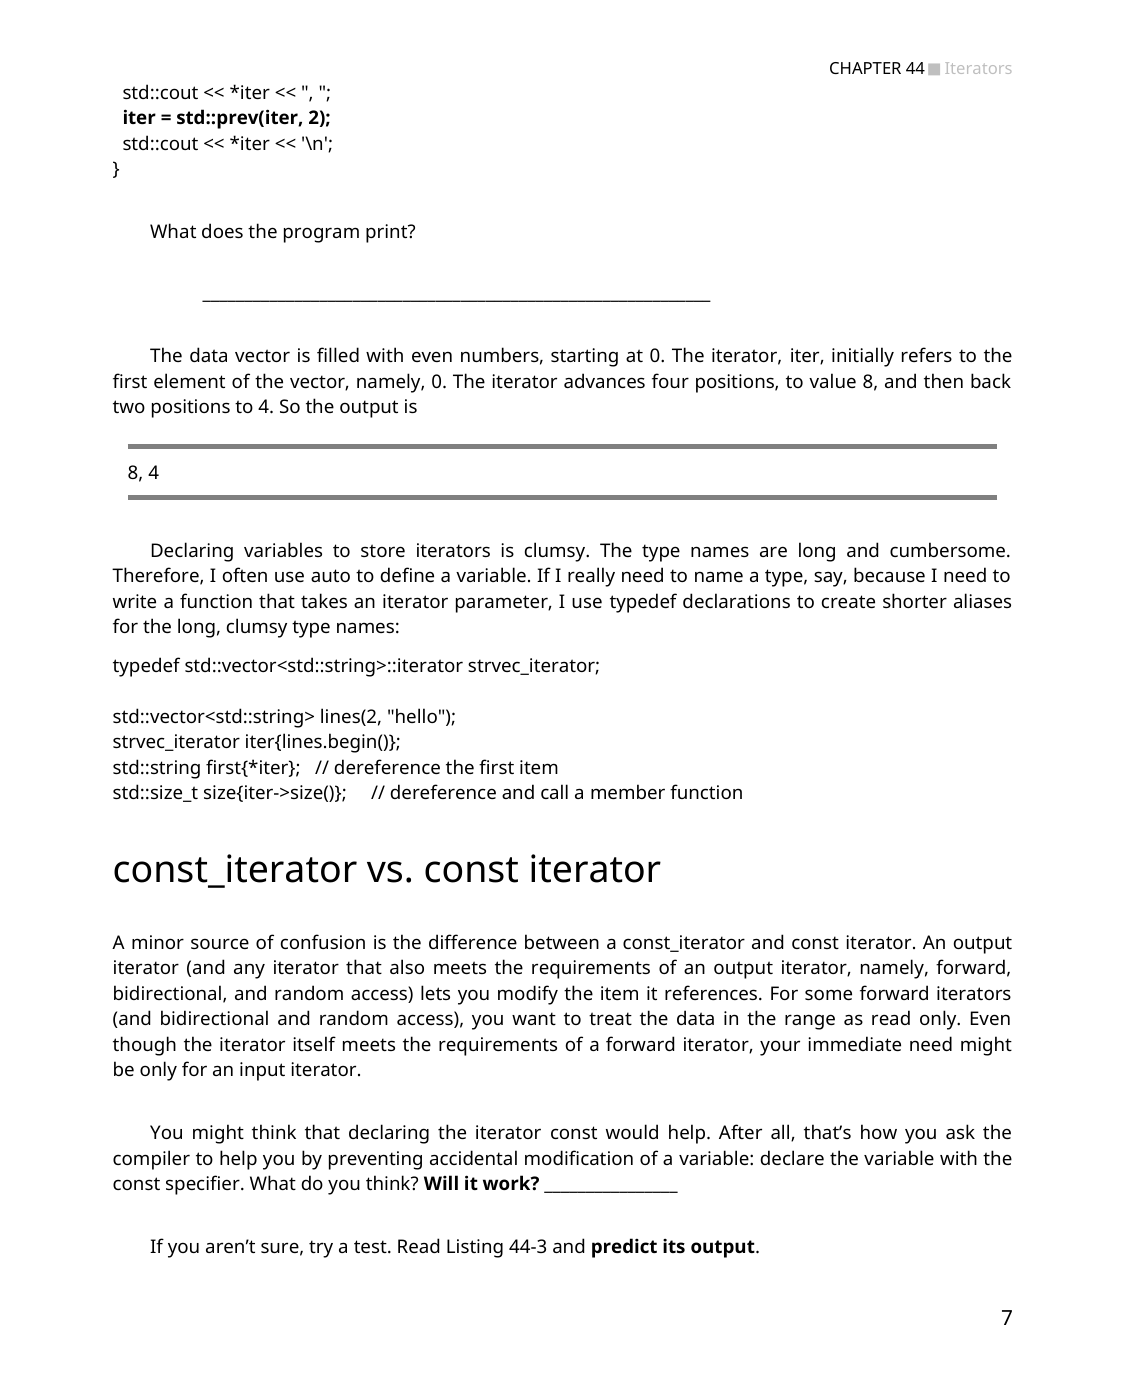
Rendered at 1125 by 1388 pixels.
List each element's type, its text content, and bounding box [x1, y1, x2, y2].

text std::cout << *iter << ", "; [112, 79, 1012, 104]
text typedef std::vector<std::string>::iterator strvec_iterator; [112, 652, 1012, 677]
text std::vector<std::string> lines(2, "hello"); [112, 703, 1012, 728]
text A minor source of confusion is the difference between a const_iterator and const iterator. An output iterator (and any iterator that also meets the requirements of an output iterator, namely, forward, bidirectional, and random access) lets you modify the item it references. For some forward iterators (and bidirectional and random access), you want to treat the data in the range as read only. Even though the iterator itself meets the requirements of a forward iterator, your immediate need might be only for an input iterator. [112, 929, 1012, 1082]
text 8, 4 [127, 445, 997, 500]
text iter = std::prev(iter, 2); [112, 104, 1012, 130]
text The data vector is filled with even numbers, starting at 0. The iterator, iter, initially refers to the first element of the vector, namely, 0. The iterator advances four positions, to value 8, and then back two positions to 4. So the output is [112, 342, 1012, 419]
text std::cout << *iter << '\n'; [112, 130, 1012, 156]
text If you aren’t sure, try a test. Read Listing 44-3 and predict its output. [112, 1234, 1012, 1259]
text std::size_t size{iter->size()}; // dereference and call a member function [112, 779, 1012, 805]
text What does the program print? [112, 218, 1012, 244]
text std::string first{*iter}; // dereference the first item [112, 754, 1012, 779]
text You might think that declaring the iterator const would help. After all, that’s how you ask the compiler to help you by preventing accidental modification of a variable: declare the variable with the const specifier. What do you think? Will it work? ________________ [112, 1119, 1012, 1196]
list _____________________________________________________________ [202, 279, 1012, 305]
text } [112, 156, 1012, 181]
text Declaring variables to store iterators is clumsy. The type names are long and cumbersome. Therefore, I often use auto to define a variable. If I really need to name a type, say, because I need to write a function that takes an iterator parameter, I use typedef declarations to create shorter aliases for the long, clumsy type names: [112, 537, 1012, 639]
subtitle const_iterator vs. const iterator [112, 842, 1012, 893]
text strvec_iterator iter{lines.begin()}; [112, 728, 1012, 754]
